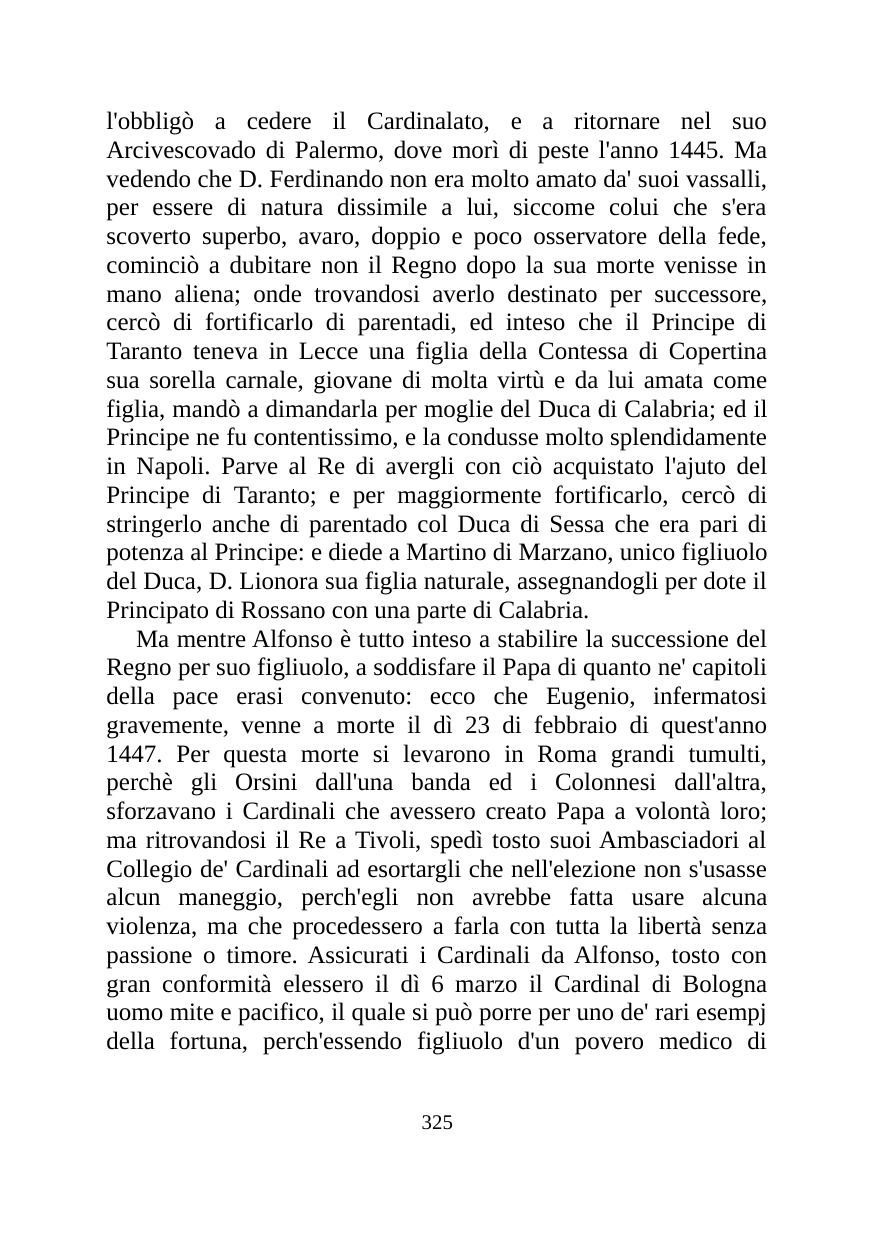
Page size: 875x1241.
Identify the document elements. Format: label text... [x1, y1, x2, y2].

text Ma mentre Alfonso è tutto inteso a stabilire la successione del Regno per suo figliuolo, a soddisfare il Papa di quanto ne' capitoli della pace erasi convenuto: ecco che Eugenio, infermatosi gravemente, venne a morte il dì 23 di febbraio di quest'anno 1447. Per questa morte si levarono in Roma grandi tumulti, perchè gli Orsini dall'una banda ed i Colonnesi dall'altra, sforzavano i Cardinali che avessero creato Papa a volontà loro; ma ritrovandosi il Re a Tivoli, spedì tosto suoi Ambasciadori al Collegio de' Cardinali ad esortargli che nell'elezione non s'usasse alcun maneggio, perch'egli non avrebbe fatta usare alcuna violenza, ma che procedessero a farla con tutta la libertà senza passione o timore. Assicurati i Cardinali da Alfonso, tosto con gran conformità elessero il dì 6 marzo il Cardinal di Bologna uomo mite e pacifico, il quale si può porre per uno de' rari esempj della fortuna, perch'essendo figliuolo d'un povero medico di [106, 624, 768, 1055]
text l'obbligò a cedere il Cardinalato, e a ritornare nel suo Arcivescovado di Palermo, dove morì di peste l'anno 1445. Ma vedendo che D. Ferdinando non era molto amato da' suoi vassalli, per essere di natura dissimile a lui, siccome colui che s'era scoverto superbo, avaro, doppio e poco osservatore della fede, cominciò a dubitare non il Regno dopo la sua morte venisse in mano aliena; onde trovandosi averlo destinato per successore, cercò di fortificarlo di parentadi, ed inteso che il Principe di Taranto teneva in Lecce una figlia della Contessa di Copertina sua sorella carnale, giovane di molta virtù e da lui amata come figlia, mandò a dimandarla per moglie del Duca di Calabria; ed il Principe ne fu contentissimo, e la condusse molto splendidamente in Napoli. Parve al Re di avergli con ciò acquistato l'ajuto del Principe di Taranto; e per maggiormente fortificarlo, cercò di stringerlo anche di parentado col Duca di Sessa che era pari di potenza al Principe: e diede a Martino di Marzano, unico figliuolo del Duca, D. Lionora sua figlia naturale, assegnandogli per dote il Principato di Rossano con una parte di Calabria. [106, 106, 768, 624]
